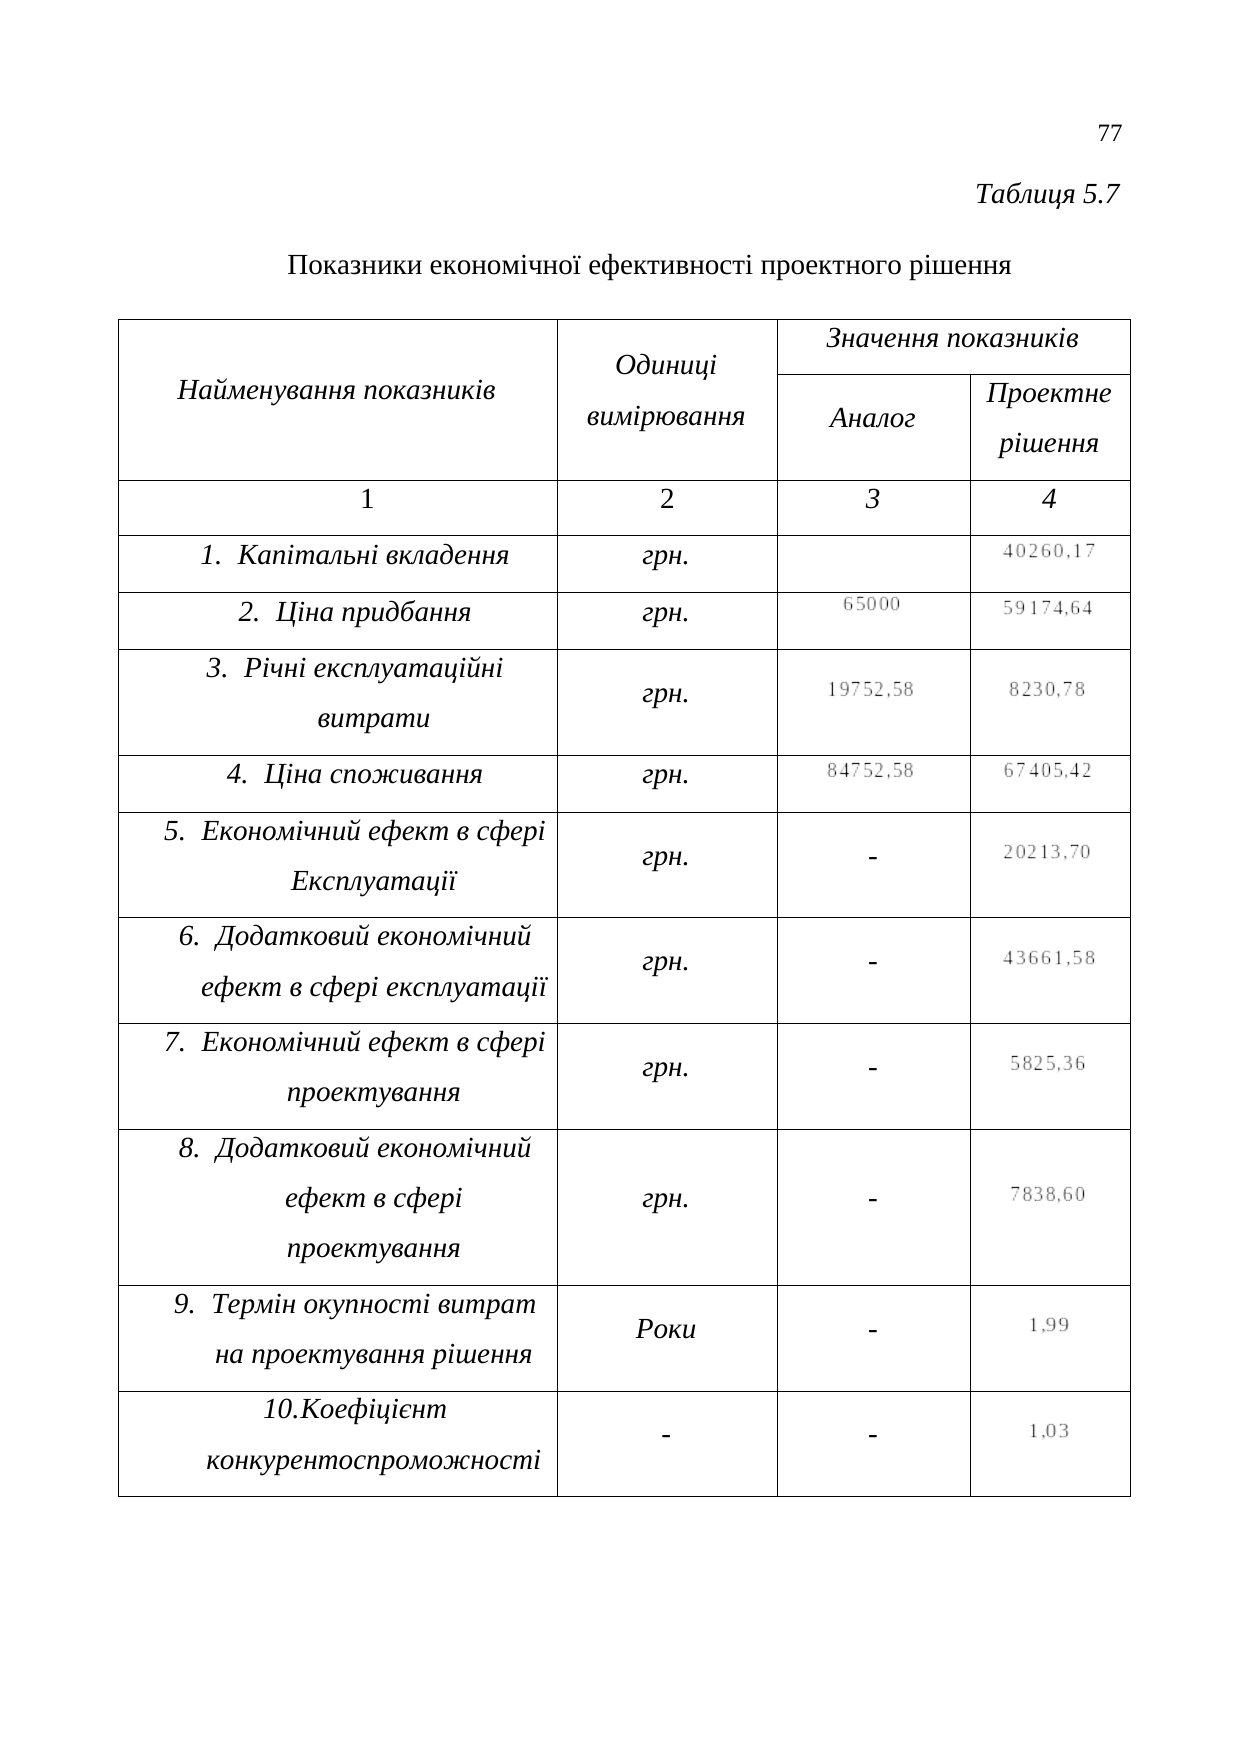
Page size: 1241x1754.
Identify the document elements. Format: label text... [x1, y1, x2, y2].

table_cell [971, 593, 1130, 649]
table_cell грн. [558, 593, 777, 649]
table_cell - [778, 1024, 970, 1129]
table_cell Економічний ефект в сфері Експлуатації [119, 813, 557, 917]
table_cell [778, 536, 970, 592]
table_cell - [778, 813, 970, 917]
table_cell грн. [558, 813, 777, 917]
table_cell Капітальні вкладення [119, 536, 557, 592]
table_cell Ціна придбання [119, 593, 557, 649]
table_cell [971, 1286, 1130, 1391]
table_cell Коефіцієнт конкурентоспроможності [119, 1392, 557, 1496]
table_cell [778, 756, 970, 812]
table_cell [971, 650, 1130, 755]
table_cell - [778, 1286, 970, 1391]
text Показники економічної ефективності проектного рішення [118, 247, 1122, 281]
table_cell 1 [119, 481, 557, 535]
table_cell Роки [558, 1286, 777, 1391]
table_cell [778, 593, 970, 649]
table_cell Аналог [778, 375, 970, 480]
table_cell - [778, 918, 970, 1023]
table_cell [971, 1024, 1130, 1129]
table_cell Ціна споживання [119, 756, 557, 812]
table_cell [778, 650, 970, 755]
table_cell - [778, 1130, 970, 1285]
table_cell [971, 918, 1130, 1023]
table_cell [971, 536, 1130, 592]
table_cell грн. [558, 650, 777, 755]
table_cell 3 [778, 481, 970, 535]
table_cell Термін окупності витрат на проектування рішення [119, 1286, 557, 1391]
table_header Одиниці вимірювання [558, 320, 777, 480]
table_cell - [778, 1392, 970, 1496]
table_cell Проектне рішення [971, 375, 1130, 480]
table_cell грн. [558, 918, 777, 1023]
table_cell 4 [971, 481, 1130, 535]
table_cell - [558, 1392, 777, 1496]
table_cell грн. [558, 756, 777, 812]
table_cell [971, 1130, 1130, 1285]
table_header Найменування показників [119, 320, 557, 480]
table_cell [971, 1392, 1130, 1496]
table_cell грн. [558, 1024, 777, 1129]
table_cell грн. [558, 1130, 777, 1285]
table_cell [971, 813, 1130, 917]
table_cell грн. [558, 536, 777, 592]
table_cell Додатковий економічний ефект в сфері експлуатації [119, 918, 557, 1023]
table_cell [971, 756, 1130, 812]
table_cell Річні експлуатаційні витрати [119, 650, 557, 755]
table_cell Економічний ефект в сфері проектування [119, 1024, 557, 1129]
text Таблиця 5.7 [118, 176, 1122, 210]
table_header Значення показників [778, 320, 1130, 374]
table_cell 2 [558, 481, 777, 535]
table_cell Додатковий економічний ефект в сфері проектування [119, 1130, 557, 1285]
